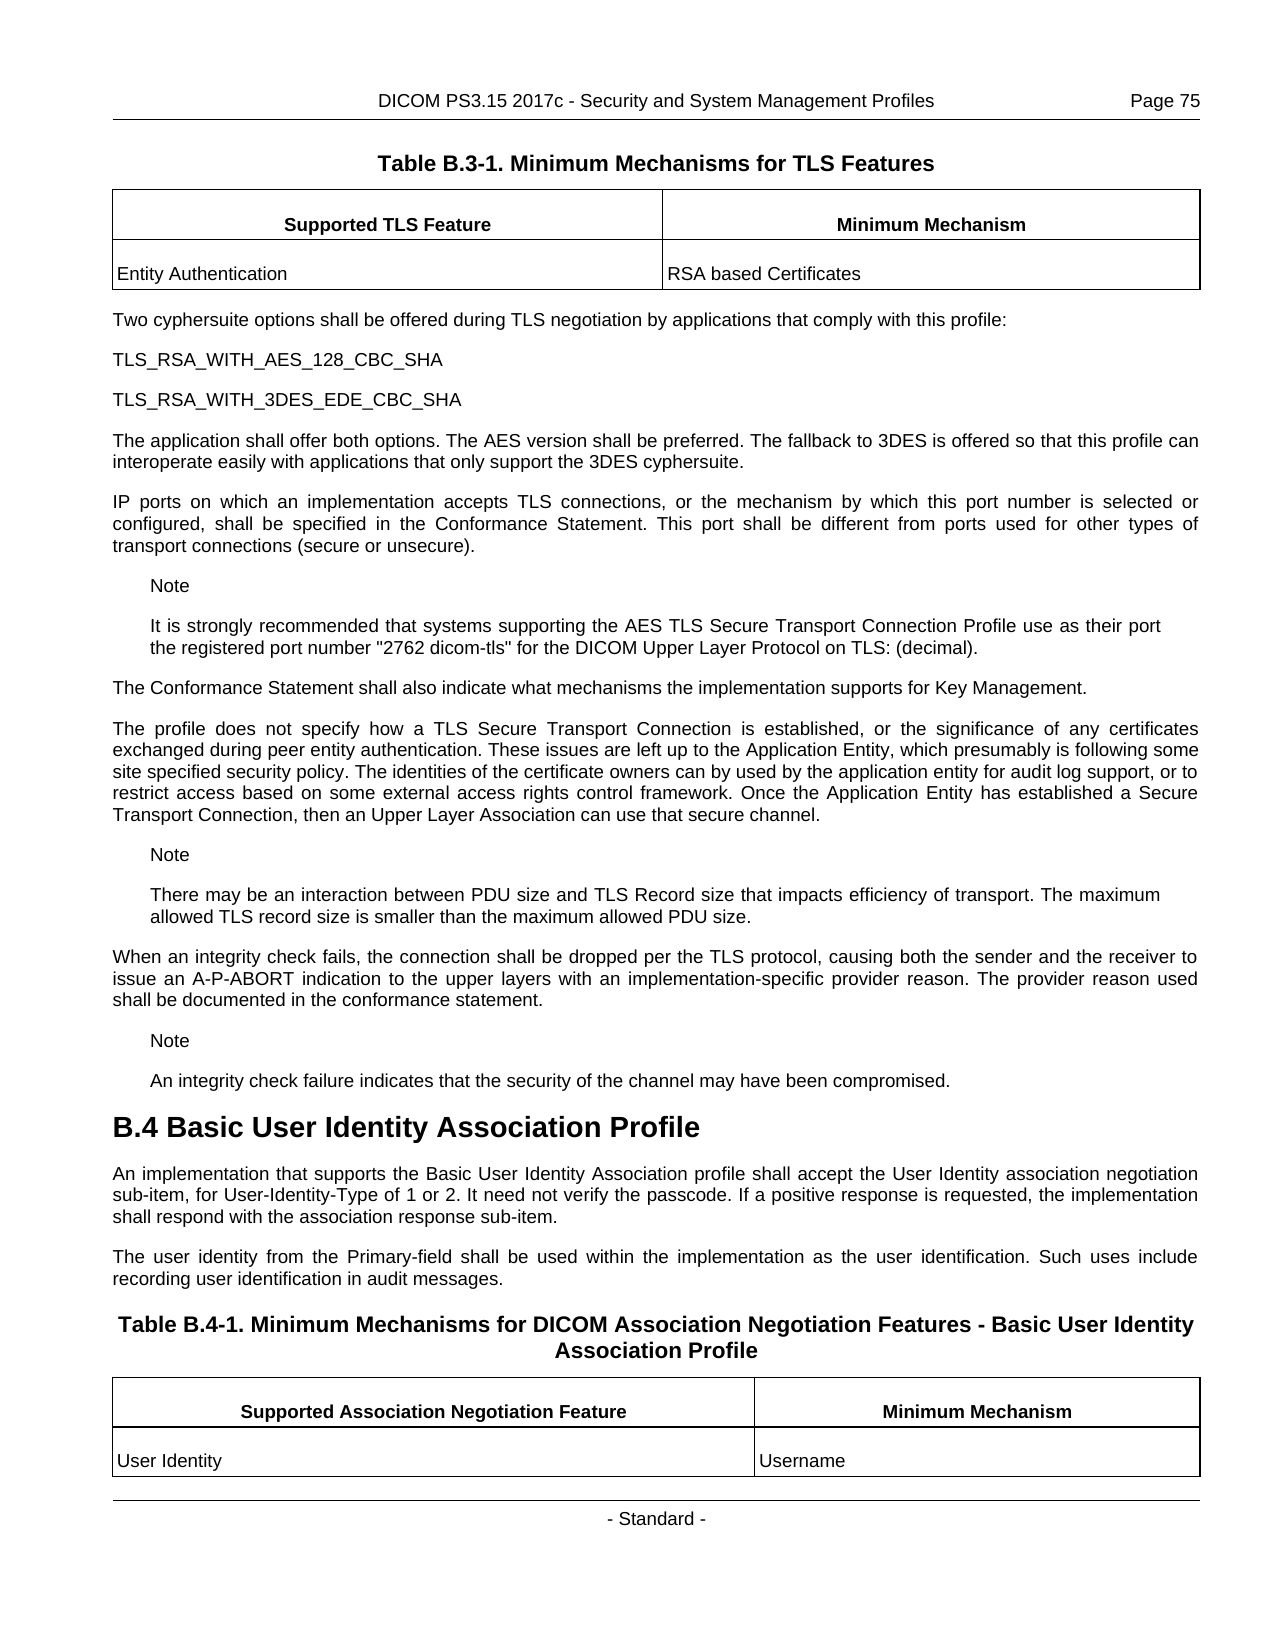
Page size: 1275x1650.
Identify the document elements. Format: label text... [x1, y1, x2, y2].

table_cell Username [755, 1428, 1199, 1476]
text Table B.4-1. Minimum Mechanisms for DICOM Association Negotiation Features - Basic User Identity Association Profile [112, 1311, 1200, 1363]
table_header Minimum Mechanism [755, 1378, 1199, 1426]
text The profile does not specify how a TLS Secure Transport Connection is established, or the significance of any certificates exchanged during peer entity authentication. These issues are left up to the Application Entity, which presumably is following some site specified security policy. The identities of the certificate owners can by used by the application entity for audit log support, or to restrict access based on some external access rights control framework. Once the Application Entity has established a Secure Transport Connection, then an Upper Layer Association can use that secure channel. [112, 717, 1200, 825]
text An implementation that supports the Basic User Identity Association profile shall accept the User Identity association negotiation sub-item, for User-Identity-Type of 1 or 2. It need not verify the passcode. If a positive response is requested, the implementation shall respond with the association response sub-item. [112, 1162, 1200, 1227]
text The Conformance Statement shall also indicate what mechanisms the implementation supports for Key Management. [112, 677, 1200, 698]
text IP ports on which an implementation accepts TLS connections, or the mechanism by which this port number is selected or configured, shall be specified in the Conformance Statement. This port shall be different from ports used for other types of transport connections (secure or unsecure). [112, 491, 1200, 556]
text The application shall offer both options. The AES version shall be preferred. The fallback to 3DES is offered so that this profile can interoperate easily with applications that only support the 3DES cyphersuite. [112, 429, 1200, 473]
text The user identity from the Primary-field shall be used within the implementation as the user identification. Such uses include recording user identification in audit messages. [112, 1246, 1200, 1289]
table_cell RSA based Certificates [663, 240, 1199, 289]
text It is strongly recommended that systems supporting the AES TLS Secure Transport Connection Profile use as their port the registered port number "2762 dicom-tls" for the DICOM Upper Layer Protocol on TLS: (decimal). [150, 615, 1162, 658]
text Table B.3-1. Minimum Mechanisms for TLS Features [112, 150, 1200, 176]
text There may be an interaction between PDU size and TLS Record size that impacts efficiency of transport. The maximum allowed TLS record size is smaller than the maximum allowed PDU size. [150, 884, 1162, 927]
text B.4 Basic User Identity Association Profile [112, 1110, 1200, 1144]
text Two cyphersuite options shall be offered during TLS negotiation by applications that comply with this profile: [112, 308, 1200, 330]
table_cell Entity Authentication [113, 240, 662, 289]
text Note [150, 575, 1162, 596]
text Note [150, 1029, 1162, 1051]
text TLS_RSA_WITH_AES_128_CBC_SHA [112, 349, 1200, 370]
table_header Supported TLS Feature [113, 190, 662, 239]
text Note [150, 844, 1162, 865]
text An integrity check failure indicates that the security of the channel may have been compromised. [150, 1070, 1162, 1091]
table_header Supported Association Negotiation Feature [113, 1378, 754, 1426]
table_cell User Identity [113, 1428, 754, 1476]
text When an integrity check fails, the connection shall be dropped per the TLS protocol, causing both the sender and the receiver to issue an A-P-ABORT indication to the upper layers with an implementation-specific provider reason. The provider reason used shall be documented in the conformance statement. [112, 946, 1200, 1011]
text TLS_RSA_WITH_3DES_EDE_CBC_SHA [112, 389, 1200, 411]
table_header Minimum Mechanism [663, 190, 1199, 239]
